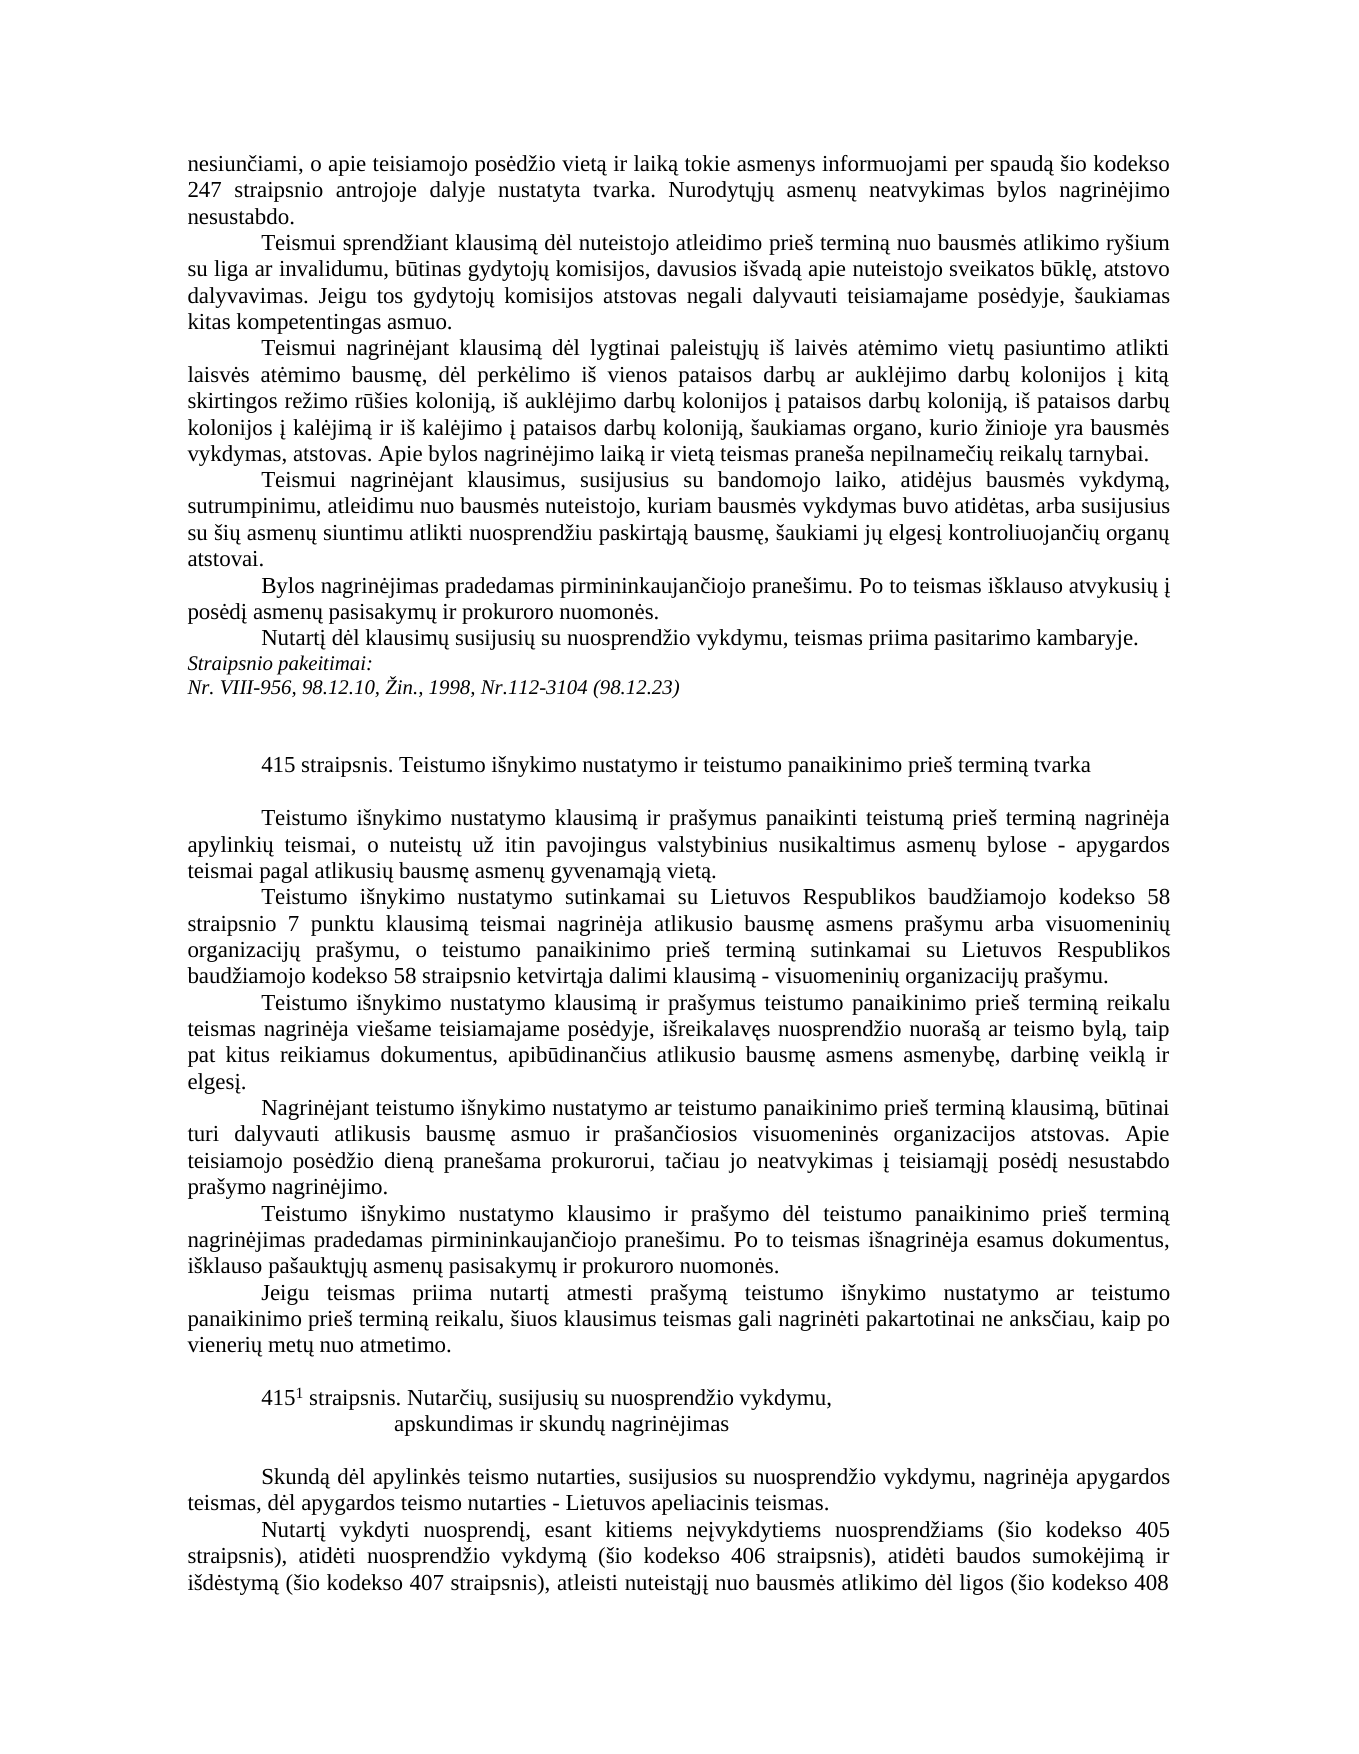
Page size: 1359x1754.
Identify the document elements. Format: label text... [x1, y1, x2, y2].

text apskundimas ir skundų nagrinėjimas [334, 1410, 1171, 1437]
text Nr. VIII-956, 98.12.10, Žin., 1998, Nr.112-3104 (98.12.23) [187, 675, 1171, 699]
text Nutartį vykdyti nuosprendį, esant kitiems neįvykdytiems nuosprendžiams (šio kodekso 405 straipsnis), atidėti nuosprendžio vykdymą (šio kodekso 406 straipsnis), atidėti baudos sumokėjimą ir išdėstymą (šio kodekso 407 straipsnis), atleisti nuteistąjį nuo bausmės atlikimo dėl ligos (šio kodekso 408 [187, 1516, 1171, 1595]
text 415 straipsnis. Teistumo išnykimo nustatymo ir teistumo panaikinimo prieš terminą tvarka [187, 752, 1171, 778]
text Jeigu teismas priima nutartį atmesti prašymą teistumo išnykimo nustatymo ar teistumo panaikinimo prieš terminą reikalu, šiuos klausimus teismas gali nagrinėti pakartotinai ne anksčiau, kaip po vienerių metų nuo atmetimo. [187, 1279, 1171, 1358]
text Teismui sprendžiant klausimą dėl nuteistojo atleidimo prieš terminą nuo bausmės atlikimo ryšium su liga ar invalidumu, būtinas gydytojų komisijos, davusios išvadą apie nuteistojo sveikatos būklę, atstovo dalyvavimas. Jeigu tos gydytojų komisijos atstovas negali dalyvauti teisiamajame posėdyje, šaukiamas kitas kompetentingas asmuo. [187, 229, 1171, 334]
text nesiunčiami, o apie teisiamojo posėdžio vietą ir laiką tokie asmenys informuojami per spaudą šio kodekso 247 straipsnio antrojoje dalyje nustatyta tvarka. Nurodytųjų asmenų neatvykimas bylos nagrinėjimo nesustabdo. [187, 150, 1171, 229]
text Bylos nagrinėjimas pradedamas pirmininkaujančiojo pranešimu. Po to teismas išklauso atvykusių į posėdį asmenų pasisakymų ir prokuroro nuomonės. [187, 572, 1171, 624]
text Straipsnio pakeitimai: [187, 651, 1171, 675]
text Teismui nagrinėjant klausimą dėl lygtinai paleistųjų iš laivės atėmimo vietų pasiuntimo atlikti laisvės atėmimo bausmę, dėl perkėlimo iš vienos pataisos darbų ar auklėjimo darbų kolonijos į kitą skirtingos režimo rūšies koloniją, iš auklėjimo darbų kolonijos į pataisos darbų koloniją, iš pataisos darbų kolonijos į kalėjimą ir iš kalėjimo į pataisos darbų koloniją, šaukiamas organo, kurio žinioje yra bausmės vykdymas, atstovas. Apie bylos nagrinėjimo laiką ir vietą teismas praneša nepilnamečių reikalų tarnybai. [187, 334, 1171, 466]
text 4151 straipsnis. Nutarčių, susijusių su nuosprendžio vykdymu, [261, 1384, 1171, 1410]
text Nutartį dėl klausimų susijusių su nuosprendžio vykdymu, teismas priima pasitarimo kambaryje. [187, 624, 1171, 651]
text Teistumo išnykimo nustatymo sutinkamai su Lietuvos Respublikos baudžiamojo kodekso 58 straipsnio 7 punktu klausimą teismai nagrinėja atlikusio bausmę asmens prašymu arba visuomeninių organizacijų prašymu, o teistumo panaikinimo prieš terminą sutinkamai su Lietuvos Respublikos baudžiamojo kodekso 58 straipsnio ketvirtąja dalimi klausimą - visuomeninių organizacijų prašymu. [187, 883, 1171, 989]
text Skundą dėl apylinkės teismo nutarties, susijusios su nuosprendžio vykdymu, nagrinėja apygardos teismas, dėl apygardos teismo nutarties - Lietuvos apeliacinis teismas. [187, 1463, 1171, 1516]
text Teistumo išnykimo nustatymo klausimą ir prašymus panaikinti teistumą prieš terminą nagrinėja apylinkių teismai, o nuteistų už itin pavojingus valstybinius nusikaltimus asmenų bylose - apygardos teismai pagal atlikusių bausmę asmenų gyvenamąją vietą. [187, 804, 1171, 883]
text Nagrinėjant teistumo išnykimo nustatymo ar teistumo panaikinimo prieš terminą klausimą, būtinai turi dalyvauti atlikusis bausmę asmuo ir prašančiosios visuomeninės organizacijos atstovas. Apie teisiamojo posėdžio dieną pranešama prokurorui, tačiau jo neatvykimas į teisiamąjį posėdį nesustabdo prašymo nagrinėjimo. [187, 1094, 1171, 1199]
text Teistumo išnykimo nustatymo klausimo ir prašymo dėl teistumo panaikinimo prieš terminą nagrinėjimas pradedamas pirmininkaujančiojo pranešimu. Po to teismas išnagrinėja esamus dokumentus, išklauso pašauktųjų asmenų pasisakymų ir prokuroro nuomonės. [187, 1199, 1171, 1279]
text Teismui nagrinėjant klausimus, susijusius su bandomojo laiko, atidėjus bausmės vykdymą, sutrumpinimu, atleidimu nuo bausmės nuteistojo, kuriam bausmės vykdymas buvo atidėtas, arba susijusius su šių asmenų siuntimu atlikti nuosprendžiu paskirtąją bausmę, šaukiami jų elgesį kontroliuojančių organų atstovai. [187, 466, 1171, 572]
text Teistumo išnykimo nustatymo klausimą ir prašymus teistumo panaikinimo prieš terminą reikalu teismas nagrinėja viešame teisiamajame posėdyje, išreikalavęs nuosprendžio nuorašą ar teismo bylą, taip pat kitus reikiamus dokumentus, apibūdinančius atlikusio bausmę asmens asmenybę, darbinę veiklą ir elgesį. [187, 989, 1171, 1094]
